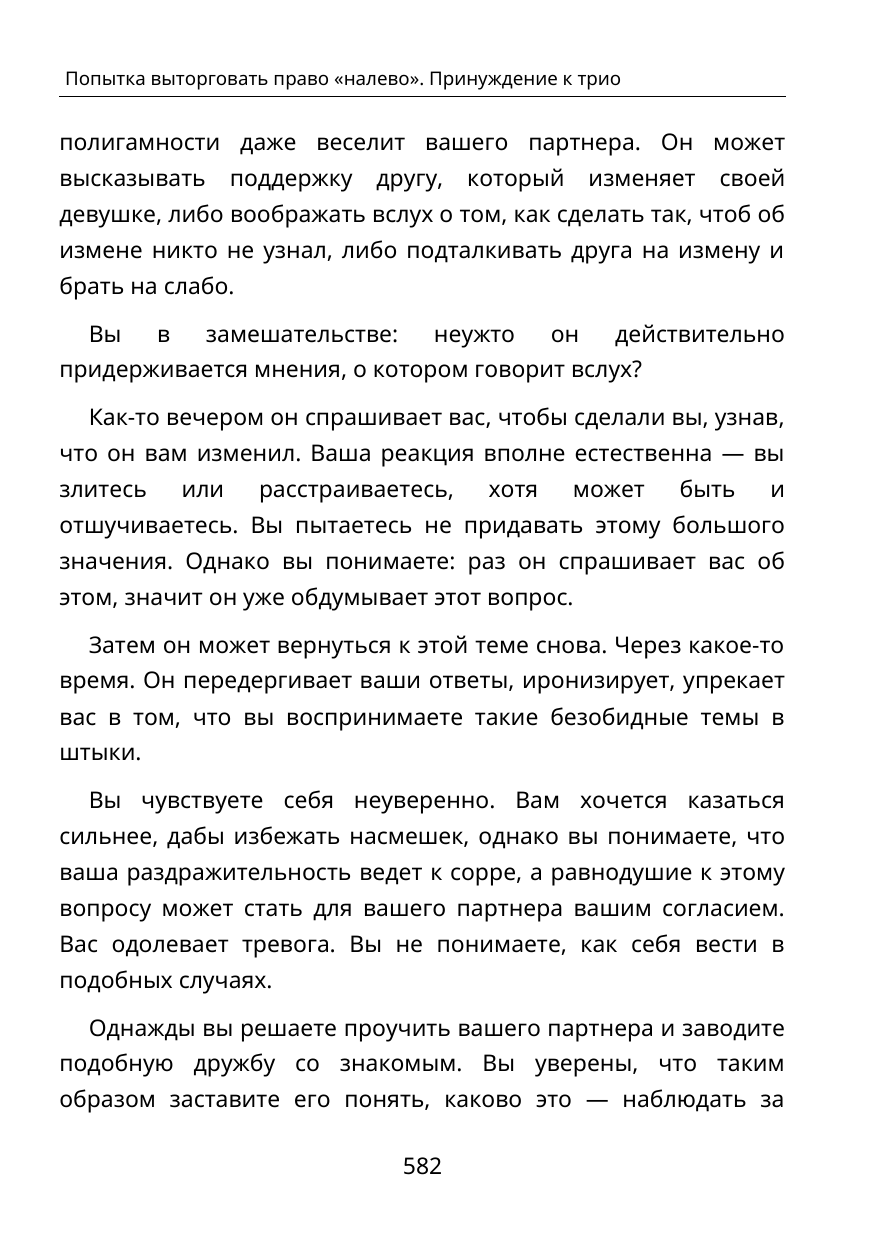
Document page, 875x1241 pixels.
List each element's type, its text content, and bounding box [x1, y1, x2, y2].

text Вы в замешательстве: неужто он действительно придерживается мнения, о котором говорит вслух? [59, 317, 786, 385]
text Однажды вы решаете проучить вашего партнера и заводите подобную дружбу со знакомым. Вы уверены, что таким образом заставите его понять, каково это — наблюдать за [59, 1011, 786, 1114]
text Как-то вечером он спрашивает вас, чтобы сделали вы, узнав, что он вам изменил. Ваша реакция вполне естественна — вы злитесь или расстраиваетесь, хотя может быть и отшучиваетесь. Вы пытаетесь не придавать этому большого значения. Однако вы понимаете: раз он спрашивает вас об этом, значит он уже обдумывает этот вопрос. [59, 401, 786, 612]
text полигамности даже веселит вашего партнера. Он может высказывать поддержку другу, который изменяет своей девушке, либо воображать вслух о том, как сделать так, чтоб об измене никто не узнал, либо подталкивать друга на измену и брать на слабо. [59, 126, 786, 301]
text Затем он может вернуться к этой теме снова. Через какое-то время. Он передергивает ваши ответы, иронизирует, упрекает вас в том, что вы воспринимаете такие безобидные темы в штыки. [59, 628, 786, 768]
text Вы чувствуете себя неуверенно. Вам хочется казаться сильнее, дабы избежать насмешек, однако вы понимаете, что ваша раздражительность ведет к сорре, а равнодушие к этому вопросу может стать для вашего партнера вашим согласием. Вас одолевает тревога. Вы не понимаете, как себя вести в подобных случаях. [59, 784, 786, 995]
